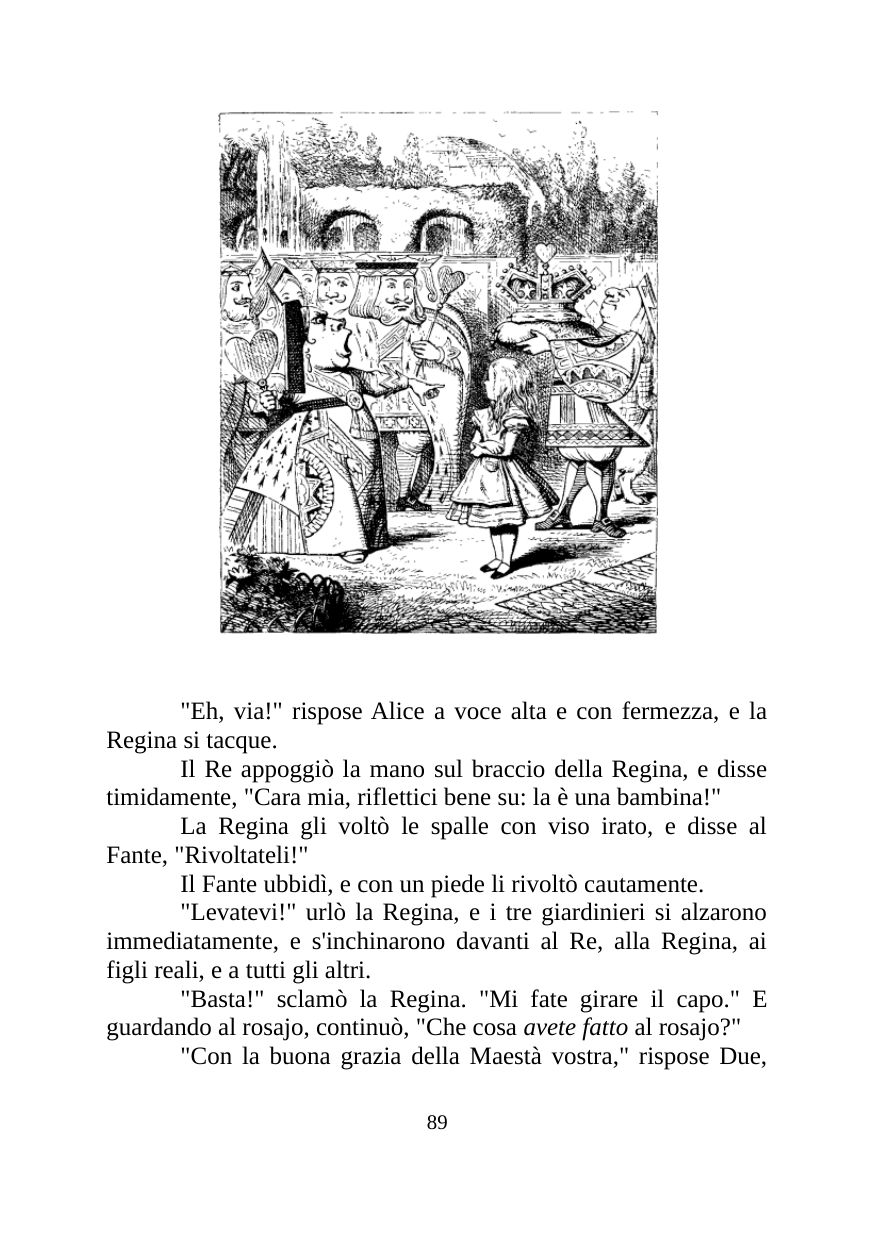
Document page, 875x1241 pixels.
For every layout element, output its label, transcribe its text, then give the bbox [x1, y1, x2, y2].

text La Regina gli voltò le spalle con viso irato, e disse al Fante, "Rivoltateli!" [106, 811, 768, 869]
text "Con la buona grazia della Maestà vostra," rispose Due, [106, 1041, 768, 1070]
text Il Fante ubbidì, e con un piede li rivoltò cautamente. [106, 869, 768, 897]
text "Eh, via!" rispose Alice a voce alta e con fermezza, e la Regina si tacque. [106, 696, 768, 754]
picture [215, 106, 659, 638]
text "Basta!" sclamò la Regina. "Mi fate girare il capo." E guardando al rosajo, continuò, "Che cosa avete fatto al rosajo?" [106, 984, 768, 1041]
text Il Re appoggiò la mano sul braccio della Regina, e disse timidamente, "Cara mia, riflettici bene su: la è una bambina!" [106, 754, 768, 811]
text "Levatevi!" urlò la Regina, e i tre giardinieri si alzarono immediatamente, e s'inchinarono davanti al Re, alla Regina, ai figli reali, e a tutti gli altri. [106, 897, 768, 984]
